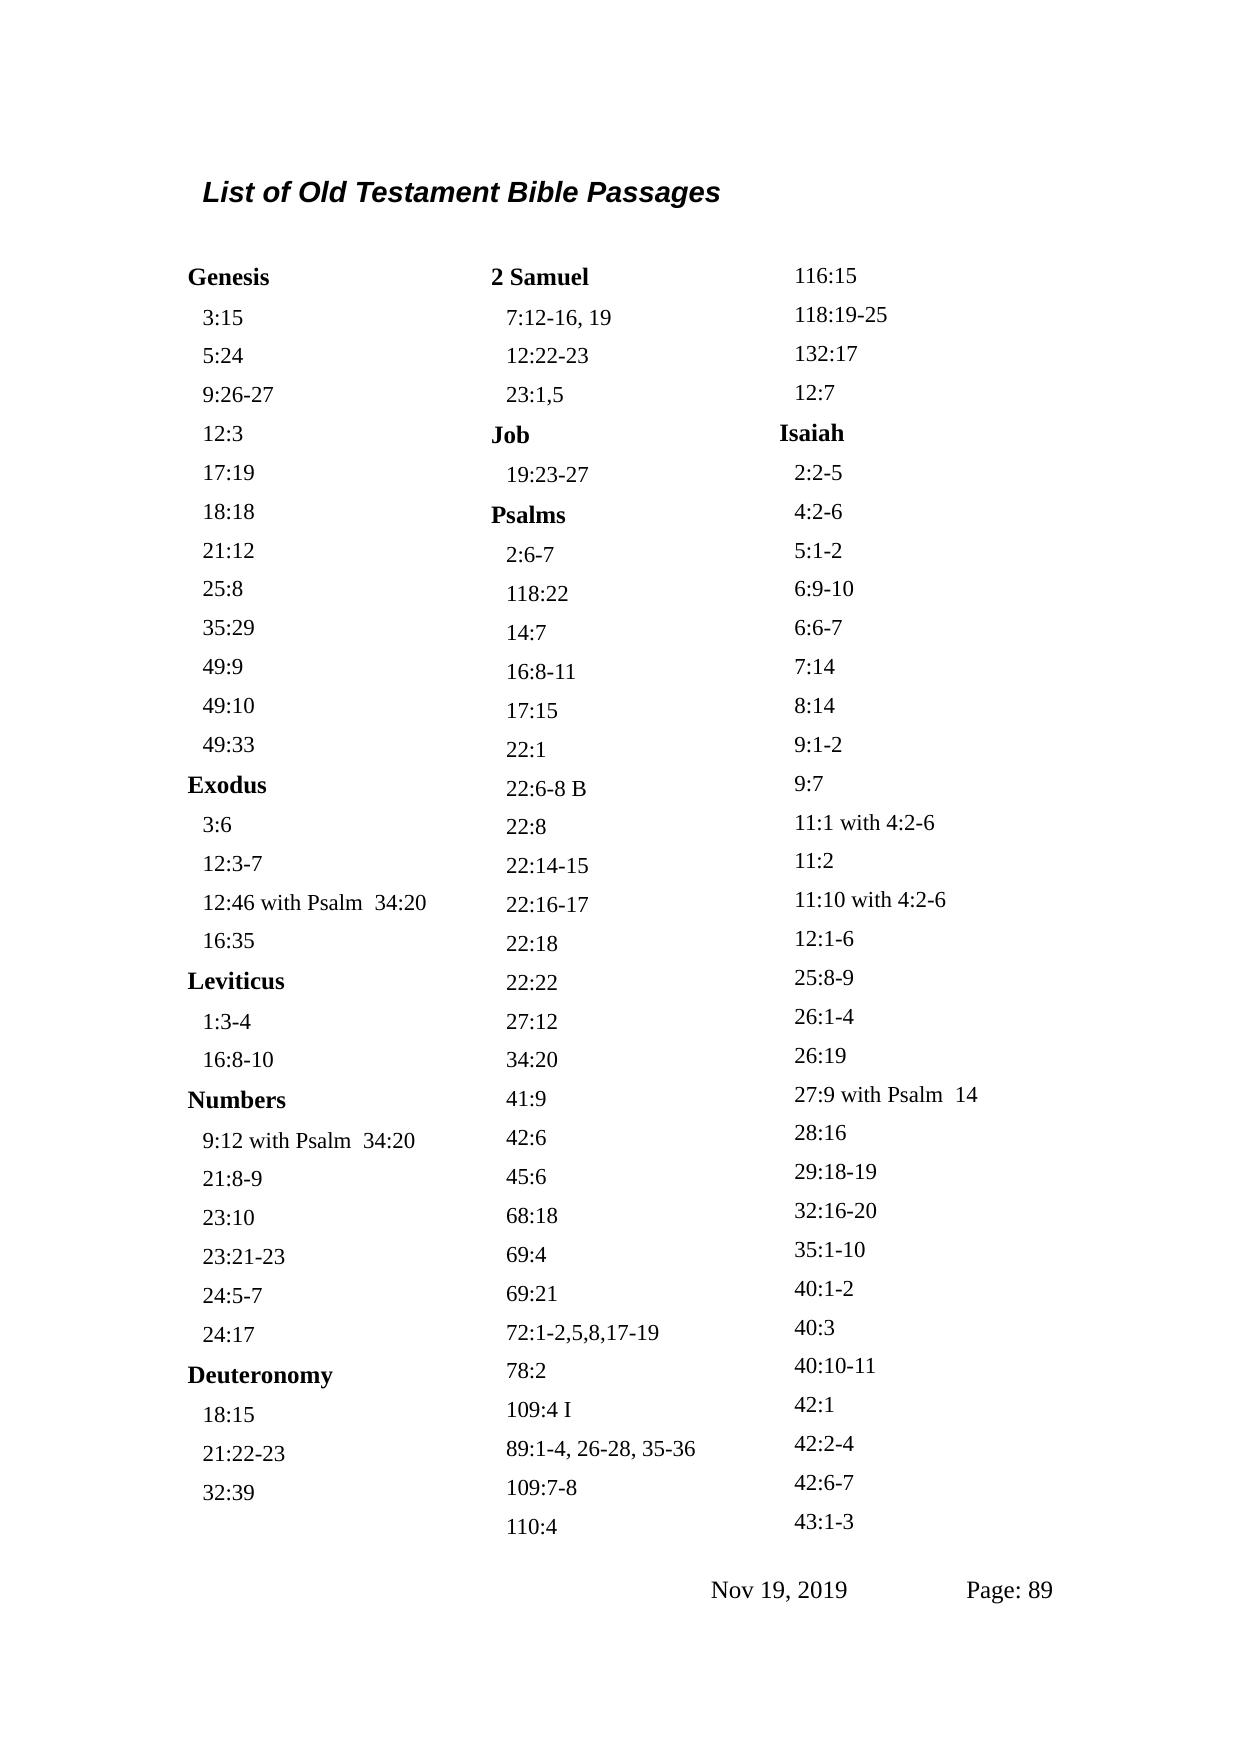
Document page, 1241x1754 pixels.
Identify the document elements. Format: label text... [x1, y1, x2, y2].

text 89:1-4, 26-28, 35-36 [506, 1435, 749, 1461]
text 12:22-23 [506, 342, 749, 369]
text 21:8-9 [202, 1166, 461, 1192]
text 109:4 I [506, 1396, 749, 1423]
text 45:6 [506, 1163, 749, 1189]
text 17:19 [202, 459, 461, 485]
text 22:14-15 [506, 852, 749, 879]
text 2:2-5 [794, 459, 1053, 485]
text 49:10 [202, 692, 461, 718]
text 9:7 [794, 770, 1053, 796]
text Isaiah [779, 418, 1053, 446]
text 18:15 [202, 1401, 461, 1427]
text 12:7 [794, 379, 1053, 405]
text 22:1 [506, 736, 749, 762]
text 25:8 [202, 576, 461, 602]
text 27:12 [506, 1008, 749, 1034]
text 23:1,5 [506, 381, 749, 408]
text 49:33 [202, 731, 461, 757]
text 9:1-2 [794, 731, 1053, 757]
text 110:4 [506, 1513, 749, 1539]
text 32:16-20 [794, 1197, 1053, 1223]
text 42:6-7 [794, 1469, 1053, 1496]
text 42:2-4 [794, 1430, 1053, 1457]
text 16:8-11 [506, 658, 749, 684]
text 9:12 with Psalm 34:20 [202, 1127, 461, 1153]
text 11:2 [794, 847, 1053, 874]
text 69:4 [506, 1241, 749, 1267]
text 24:5-7 [202, 1282, 461, 1308]
text Deuteronomy [187, 1360, 461, 1388]
text 2:6-7 [506, 541, 749, 568]
text 12:46 with Psalm 34:20 [202, 889, 461, 915]
text 22:18 [506, 930, 749, 956]
text 12:3-7 [202, 850, 461, 876]
text 5:1-2 [794, 537, 1053, 563]
text 49:9 [202, 653, 461, 679]
text Genesis [187, 262, 461, 291]
text 22:22 [506, 969, 749, 995]
text 1:3-4 [202, 1008, 461, 1034]
text 34:20 [506, 1047, 749, 1073]
text 12:3 [202, 420, 461, 446]
text 43:1-3 [794, 1508, 1053, 1534]
text Exodus [187, 770, 461, 798]
text 9:26-27 [202, 381, 461, 408]
text 19:23-27 [506, 461, 749, 488]
text 4:2-6 [794, 498, 1053, 524]
text Job [491, 420, 749, 449]
text 7:14 [794, 653, 1053, 679]
text 25:8-9 [794, 964, 1053, 990]
text 22:6-8 B [506, 774, 749, 801]
text 27:9 with Psalm 14 [794, 1081, 1053, 1107]
text 35:1-10 [794, 1236, 1053, 1262]
text 69:21 [506, 1280, 749, 1306]
text 40:3 [794, 1314, 1053, 1340]
text 118:19-25 [794, 301, 1053, 327]
text 21:22-23 [202, 1440, 461, 1466]
text Leviticus [187, 966, 461, 995]
text 3:15 [202, 303, 461, 330]
text 26:19 [794, 1042, 1053, 1068]
text 21:12 [202, 537, 461, 563]
text 26:1-4 [794, 1003, 1053, 1029]
text 29:18-19 [794, 1158, 1053, 1185]
text 32:39 [202, 1479, 461, 1505]
text 22:16-17 [506, 891, 749, 917]
text 22:8 [506, 813, 749, 840]
text 109:7-8 [506, 1474, 749, 1500]
text 12:1-6 [794, 925, 1053, 952]
text 6:6-7 [794, 614, 1053, 641]
text 23:21-23 [202, 1243, 461, 1269]
text 7:12-16, 19 [506, 303, 749, 330]
text 24:17 [202, 1321, 461, 1347]
text 41:9 [506, 1085, 749, 1112]
text 118:22 [506, 580, 749, 607]
text 3:6 [202, 811, 461, 837]
text 78:2 [506, 1357, 749, 1384]
text 17:15 [506, 697, 749, 723]
text 11:10 with 4:2-6 [794, 886, 1053, 913]
text 5:24 [202, 342, 461, 369]
text 6:9-10 [794, 576, 1053, 602]
text 42:1 [794, 1391, 1053, 1418]
text 72:1-2,5,8,17-19 [506, 1318, 749, 1345]
text 23:10 [202, 1204, 461, 1231]
text 16:35 [202, 928, 461, 954]
text 28:16 [794, 1119, 1053, 1146]
text 68:18 [506, 1202, 749, 1228]
text 40:10-11 [794, 1353, 1053, 1379]
text 2 Samuel [491, 262, 749, 291]
text Numbers [187, 1085, 461, 1114]
text 35:29 [202, 614, 461, 641]
subtitle List of Old Testament Bible Passages [202, 175, 1053, 208]
text 116:15 [794, 262, 1053, 289]
text Psalms [491, 500, 749, 529]
text 11:1 with 4:2-6 [794, 809, 1053, 835]
text 18:18 [202, 498, 461, 524]
text 40:1-2 [794, 1275, 1053, 1301]
text 14:7 [506, 619, 749, 646]
text 8:14 [794, 692, 1053, 718]
text 42:6 [506, 1124, 749, 1151]
text 132:17 [794, 340, 1053, 366]
text 16:8-10 [202, 1047, 461, 1073]
